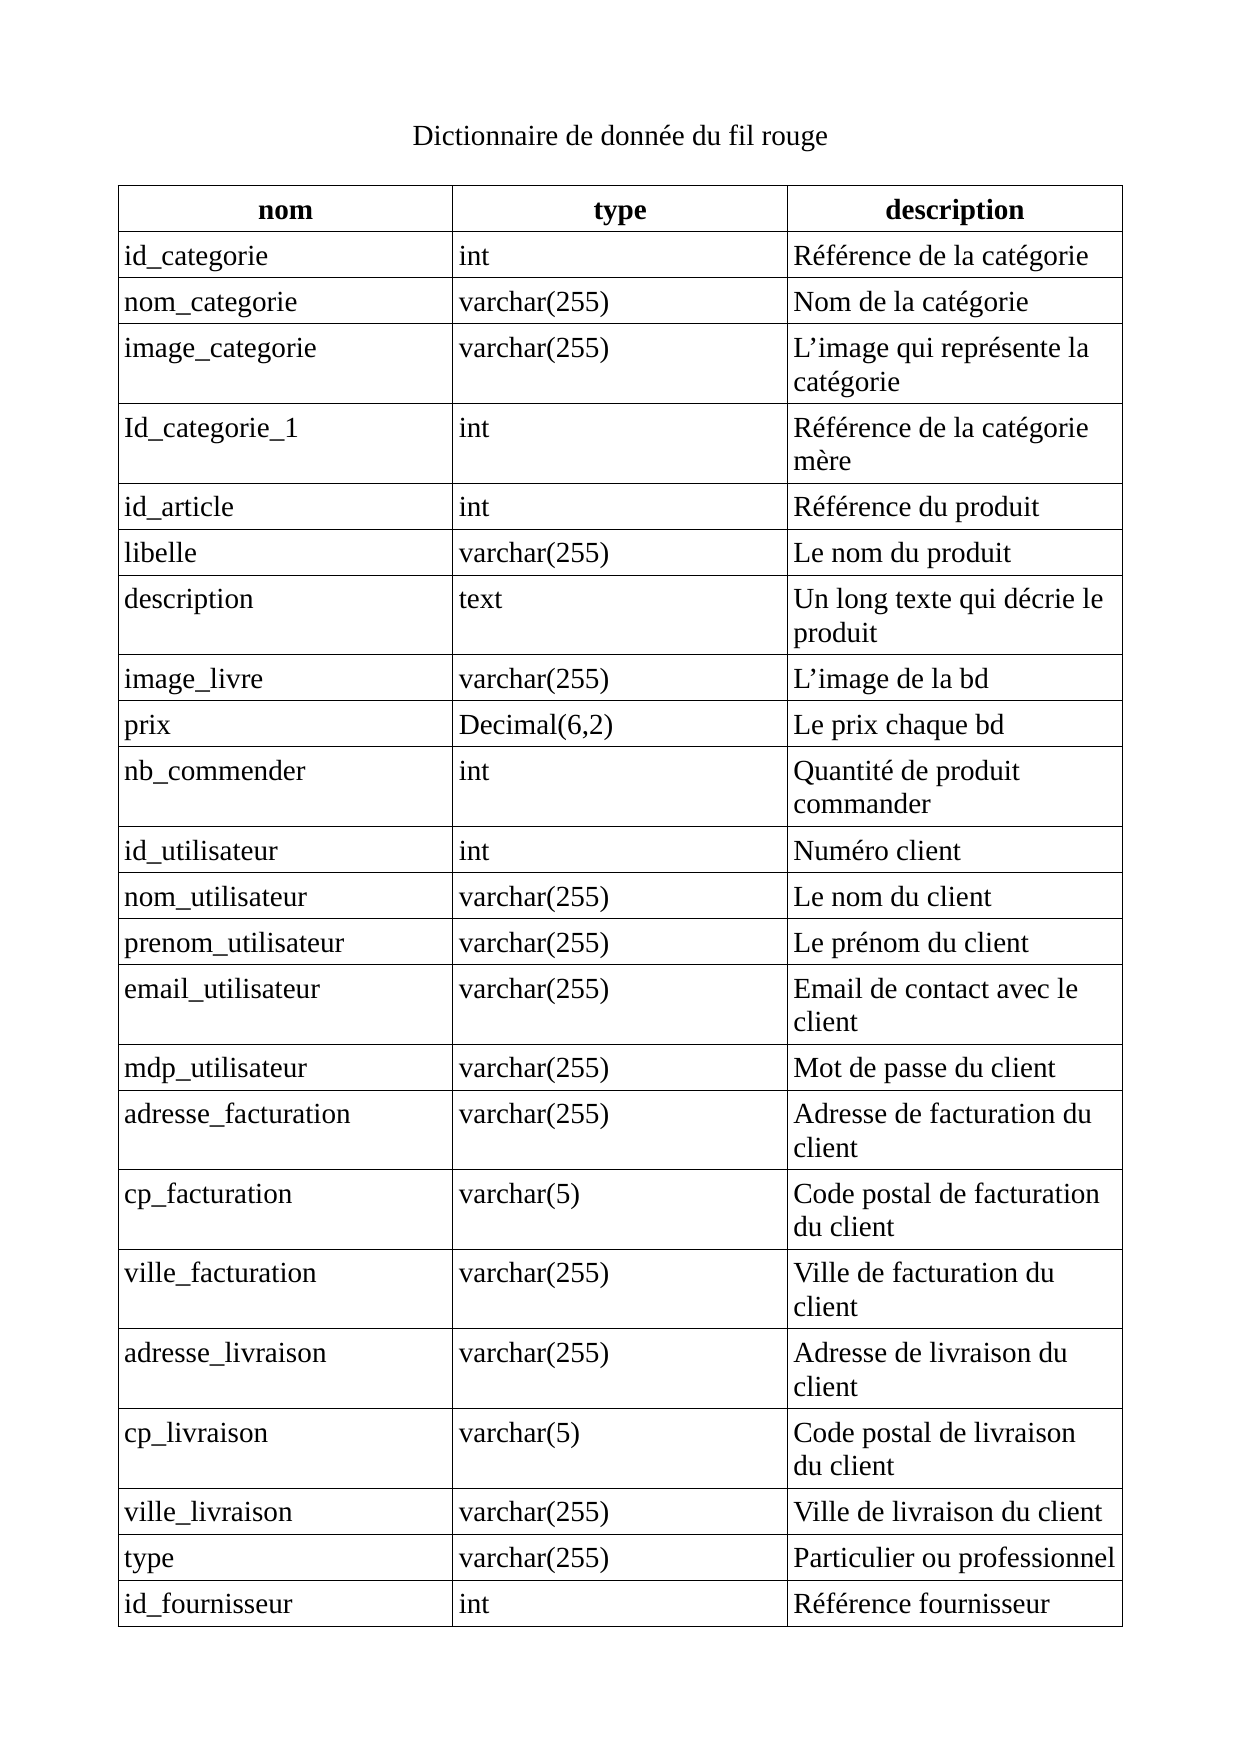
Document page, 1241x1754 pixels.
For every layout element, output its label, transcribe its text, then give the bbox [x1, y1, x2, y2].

table_cell varchar(255) [453, 530, 787, 574]
table_cell Id_categorie_1 [119, 404, 452, 482]
text Dictionnaire de donnée du fil rouge [118, 118, 1122, 152]
table_cell Le prénom du client [788, 919, 1122, 964]
table_cell Référence fournisseur [788, 1581, 1122, 1626]
table_cell varchar(255) [453, 1489, 787, 1533]
table_cell Adresse de facturation du client [788, 1091, 1122, 1169]
table_cell Le nom du client [788, 873, 1122, 918]
table_cell varchar(5) [453, 1170, 787, 1249]
table_cell varchar(255) [453, 1250, 787, 1328]
table_cell Un long texte qui décrie le produit [788, 576, 1122, 654]
table_cell varchar(255) [453, 1329, 787, 1408]
table_header description [788, 186, 1122, 231]
table_cell mdp_utilisateur [119, 1045, 452, 1089]
table_cell Decimal(6,2) [453, 701, 787, 746]
table_cell ville_livraison [119, 1489, 452, 1533]
table_cell text [453, 576, 787, 654]
table_cell varchar(255) [453, 1535, 787, 1579]
table_cell varchar(255) [453, 873, 787, 918]
table_cell image_categorie [119, 324, 452, 403]
table_cell adresse_facturation [119, 1091, 452, 1169]
table_cell Numéro client [788, 827, 1122, 872]
table_cell int [453, 232, 787, 277]
table_cell cp_facturation [119, 1170, 452, 1249]
table_cell adresse_livraison [119, 1329, 452, 1408]
table_cell ville_facturation [119, 1250, 452, 1328]
table_cell description [119, 576, 452, 654]
table_cell Le nom du produit [788, 530, 1122, 574]
table_cell id_article [119, 484, 452, 528]
table_cell Email de contact avec le client [788, 965, 1122, 1043]
table_cell varchar(255) [453, 965, 787, 1043]
table_cell varchar(255) [453, 1045, 787, 1089]
table_cell int [453, 404, 787, 482]
table_cell varchar(255) [453, 1091, 787, 1169]
table_cell libelle [119, 530, 452, 574]
table_cell varchar(5) [453, 1409, 787, 1487]
table_cell id_categorie [119, 232, 452, 277]
table_cell int [453, 1581, 787, 1626]
table_cell Le prix chaque bd [788, 701, 1122, 746]
table_cell id_fournisseur [119, 1581, 452, 1626]
table_cell Référence du produit [788, 484, 1122, 528]
table_cell Référence de la catégorie [788, 232, 1122, 277]
table_header nom [119, 186, 452, 231]
table_cell email_utilisateur [119, 965, 452, 1043]
table_cell L’image de la bd [788, 655, 1122, 700]
table_cell int [453, 747, 787, 826]
table_cell varchar(255) [453, 655, 787, 700]
table_cell prenom_utilisateur [119, 919, 452, 964]
table_cell Adresse de livraison du client [788, 1329, 1122, 1408]
table_cell id_utilisateur [119, 827, 452, 872]
table_cell Ville de facturation du client [788, 1250, 1122, 1328]
table_cell Nom de la catégorie [788, 278, 1122, 323]
table_cell varchar(255) [453, 278, 787, 323]
table_cell nb_commender [119, 747, 452, 826]
table_cell int [453, 484, 787, 528]
table_cell prix [119, 701, 452, 746]
table_cell int [453, 827, 787, 872]
table_cell Référence de la catégorie mère [788, 404, 1122, 482]
table_cell Ville de livraison du client [788, 1489, 1122, 1533]
table_cell cp_livraison [119, 1409, 452, 1487]
table_cell L’image qui représente la catégorie [788, 324, 1122, 403]
table_cell nom_categorie [119, 278, 452, 323]
table_cell Quantité de produit commander [788, 747, 1122, 826]
table_cell varchar(255) [453, 324, 787, 403]
table_header type [453, 186, 787, 231]
table_cell image_livre [119, 655, 452, 700]
table_cell nom_utilisateur [119, 873, 452, 918]
table_cell Code postal de livraison du client [788, 1409, 1122, 1487]
table_cell Mot de passe du client [788, 1045, 1122, 1089]
table_cell Particulier ou professionnel [788, 1535, 1122, 1579]
table_cell type [119, 1535, 452, 1579]
table_cell Code postal de facturation du client [788, 1170, 1122, 1249]
table_cell varchar(255) [453, 919, 787, 964]
